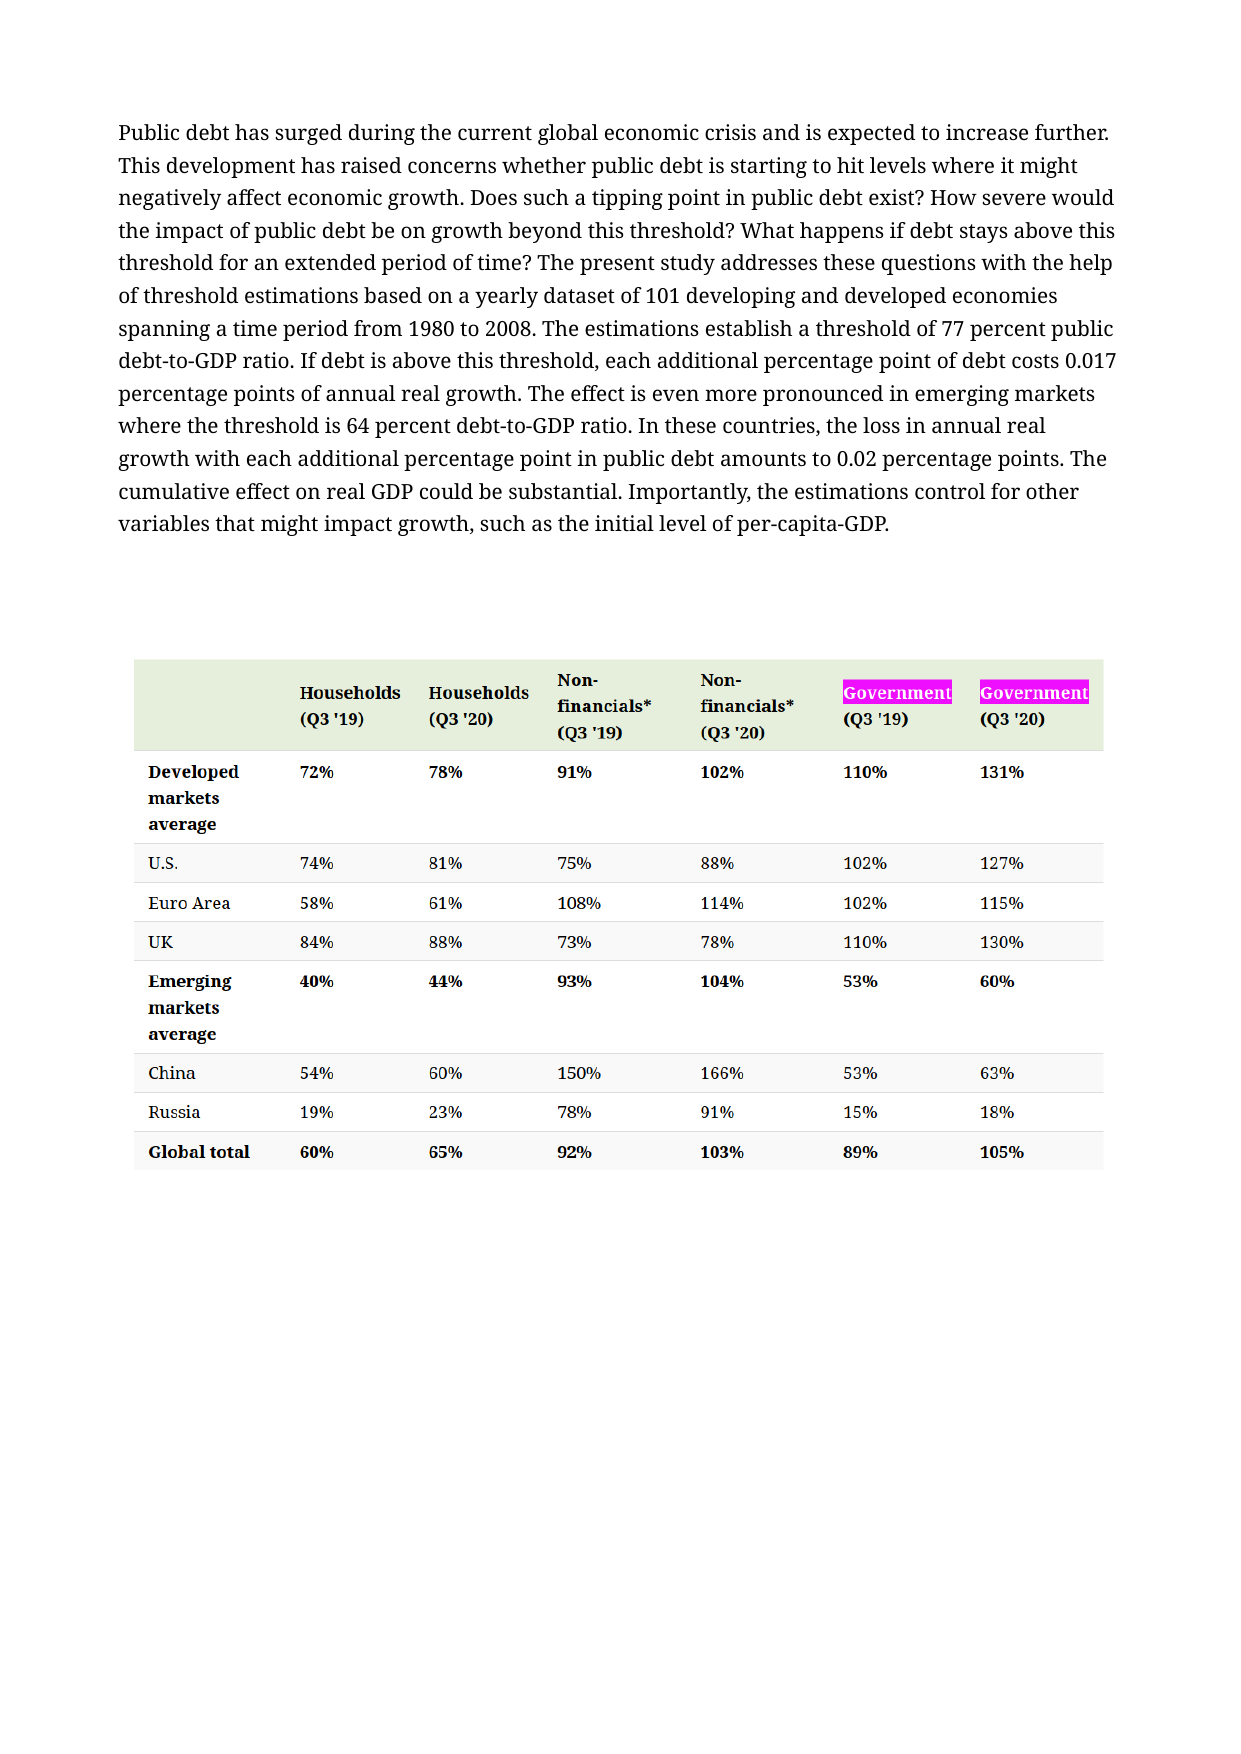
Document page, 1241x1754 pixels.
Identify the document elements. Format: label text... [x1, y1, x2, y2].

picture [118, 651, 1123, 1192]
text Public debt has surged during the current global economic crisis and is expected to increase further. This development has raised concerns whether public debt is starting to hit levels where it might negatively affect economic growth. Does such a tipping point in public debt exist? How severe would the impact of public debt be on growth beyond this threshold? What happens if debt stays above this threshold for an extended period of time? The present study addresses these questions with the help of threshold estimations based on a yearly dataset of 101 developing and developed economies spanning a time period from 1980 to 2008. The estimations establish a threshold of 77 percent public debt-to-GDP ratio. If debt is above this threshold, each additional percentage point of debt costs 0.017 percentage points of annual real growth. The effect is even more pronounced in emerging markets where the threshold is 64 percent debt-to-GDP ratio. In these countries, the loss in annual real growth with each additional percentage point in public debt amounts to 0.02 percentage points. The cumulative effect on real GDP could be substantial. Importantly, the estimations control for other variables that might impact growth, such as the initial level of per-capita-GDP. [118, 118, 1122, 538]
